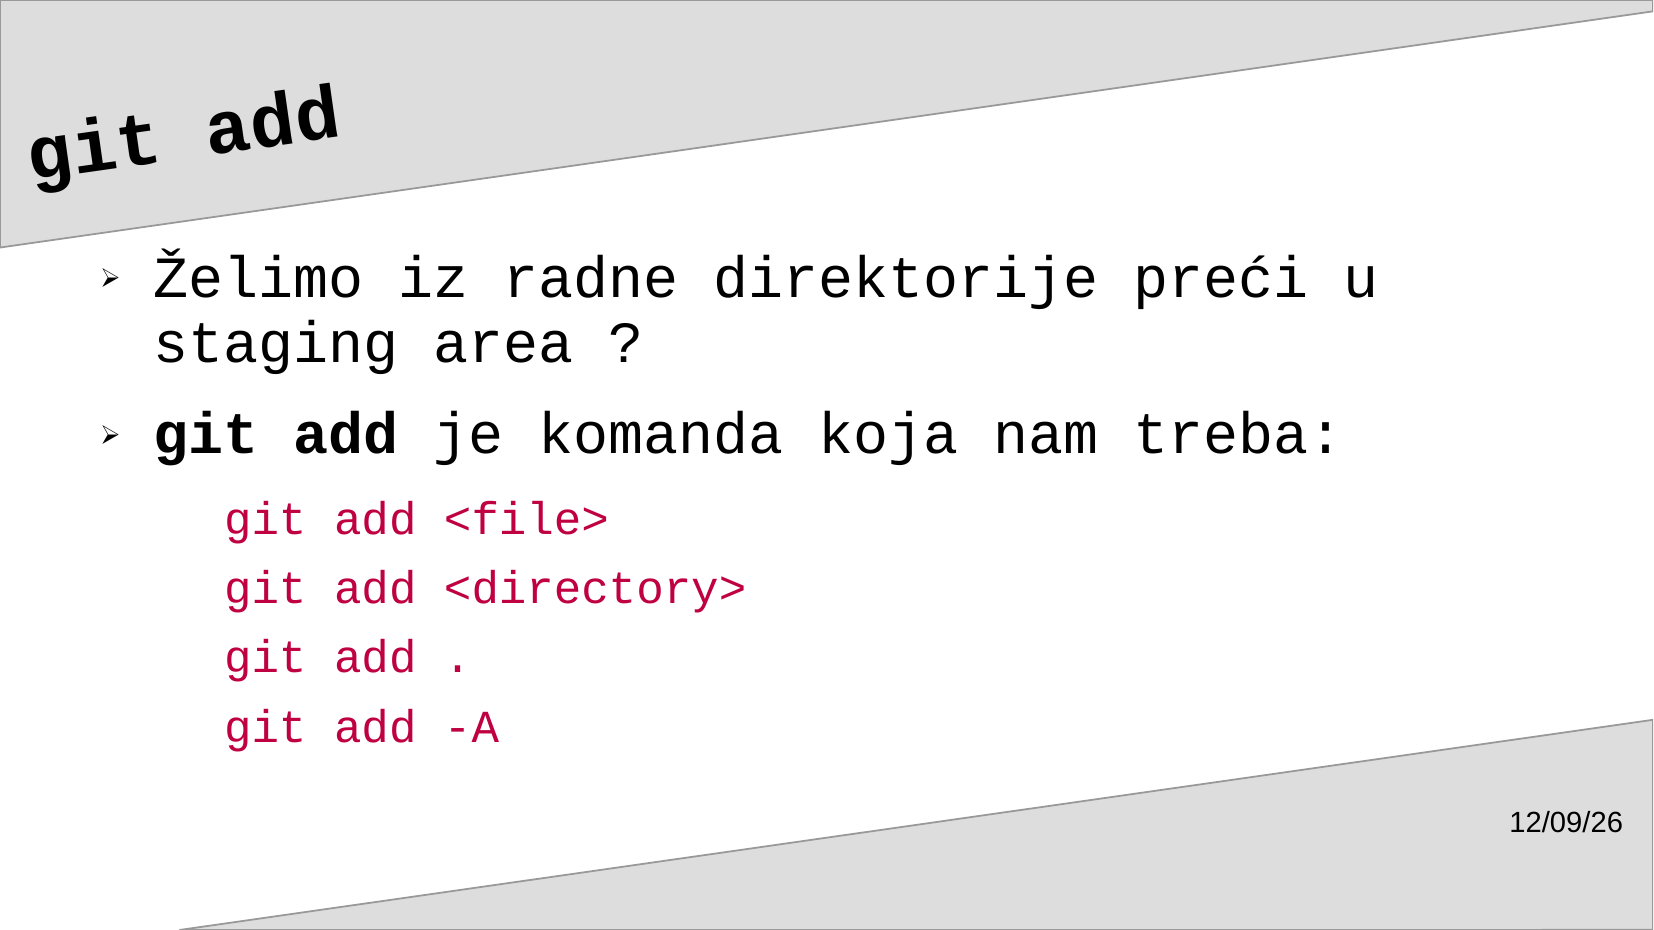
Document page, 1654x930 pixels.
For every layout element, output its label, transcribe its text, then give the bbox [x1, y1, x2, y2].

title git add [16, 0, 1501, 239]
list Želimo iz radne direktorije preći u staging area ? git add je komanda koja nam treba: git add <file> git add <directory> git add . git add -A [82, 248, 1538, 788]
